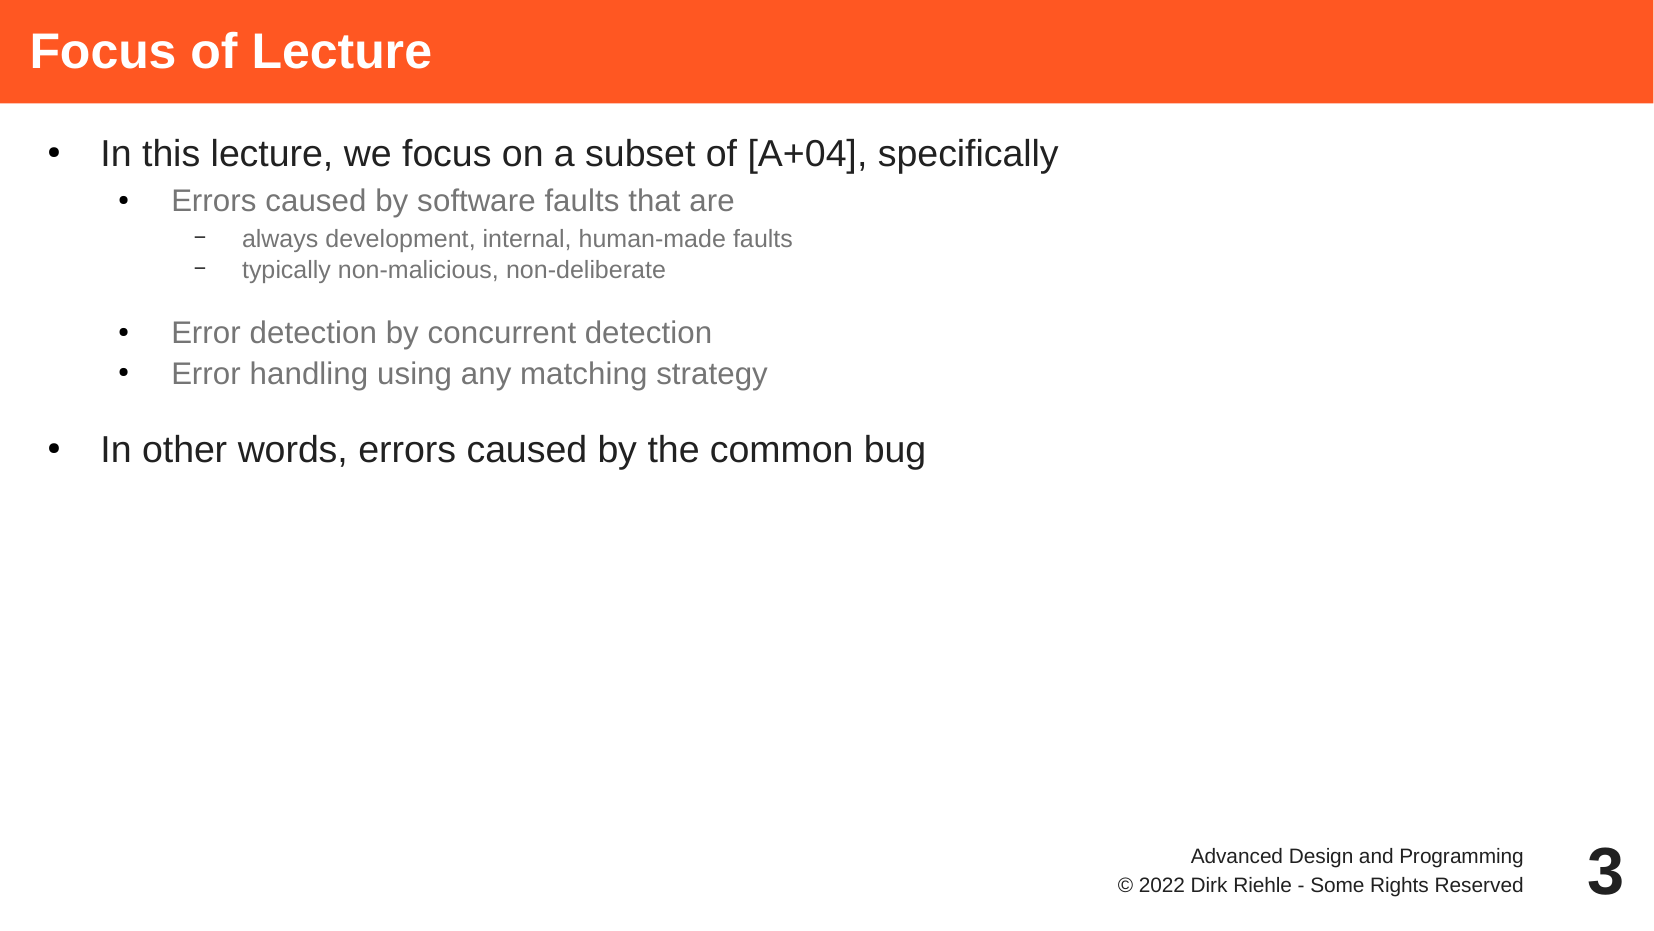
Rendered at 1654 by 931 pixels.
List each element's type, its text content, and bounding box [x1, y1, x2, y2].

title Focus of Lecture [0, 0, 1654, 104]
list In this lecture, we focus on a subset of [A+04], specifically Errors caused by software faults that are always development, internal, human-made faults typically non-malicious, non-deliberate Error detection by concurrent detection Error handling using any matching strategy In other words, errors caused by the common bug [29, 132, 1625, 813]
